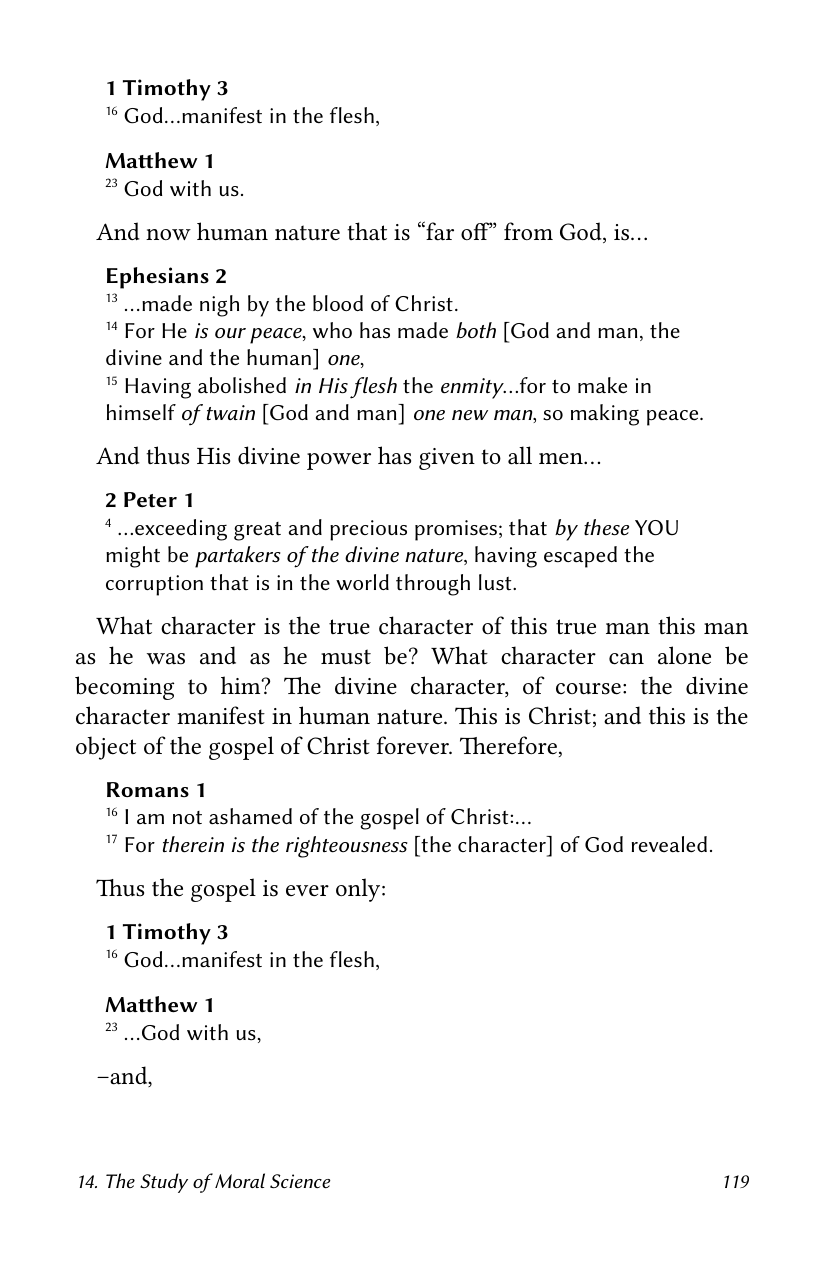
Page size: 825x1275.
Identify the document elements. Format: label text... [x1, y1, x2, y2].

text Matthew 1 [105, 992, 750, 1018]
text 16 I am not ashamed of the gospel of Christ:… [105, 804, 720, 830]
text Romans 1 [105, 777, 750, 803]
text 4 ...exceeding great and precious promises; that by these YOU might be partakers of the divine nature, having escaped the corruption that is in the world through lust. [105, 515, 720, 596]
text Thus the gospel is ever only: [75, 874, 750, 902]
text 1 Timothy 3 [105, 919, 750, 945]
text 16 God...manifest in the flesh, [105, 946, 720, 973]
text 2 Peter 1 [105, 487, 750, 513]
text 13 ...made nigh by the blood of Christ. [105, 290, 720, 317]
text 14 For He is our peace, who has made both [God and man, the divine and the human] one, [105, 318, 720, 371]
text 17 For therein is the righteousness [the character] of God revealed. [105, 832, 720, 858]
text What character is the true character of this true man this man as he was and as he must be? What character can alone be becoming to him? The divine character, of course: the divine character manifest in human nature. This is Christ; and this is the object of the gospel of Christ forever. Therefore, [75, 612, 750, 760]
text And thus His divine power has given to all men… [75, 442, 750, 471]
text 15 Having abolished in His flesh the enmity...for to make in himself of twain [God and man] one new man, so making peace. [105, 373, 720, 426]
text 23 God with us. [105, 176, 720, 202]
text Matthew 1 [105, 148, 750, 174]
text 23 ...God with us, [105, 1019, 720, 1046]
text Ephesians 2 [105, 263, 750, 289]
text And now human nature that is “far off” from God, is… [75, 218, 750, 246]
text 16 God...manifest in the flesh, [105, 103, 720, 129]
text –and, [75, 1062, 750, 1090]
text 1 Timothy 3 [105, 75, 750, 101]
